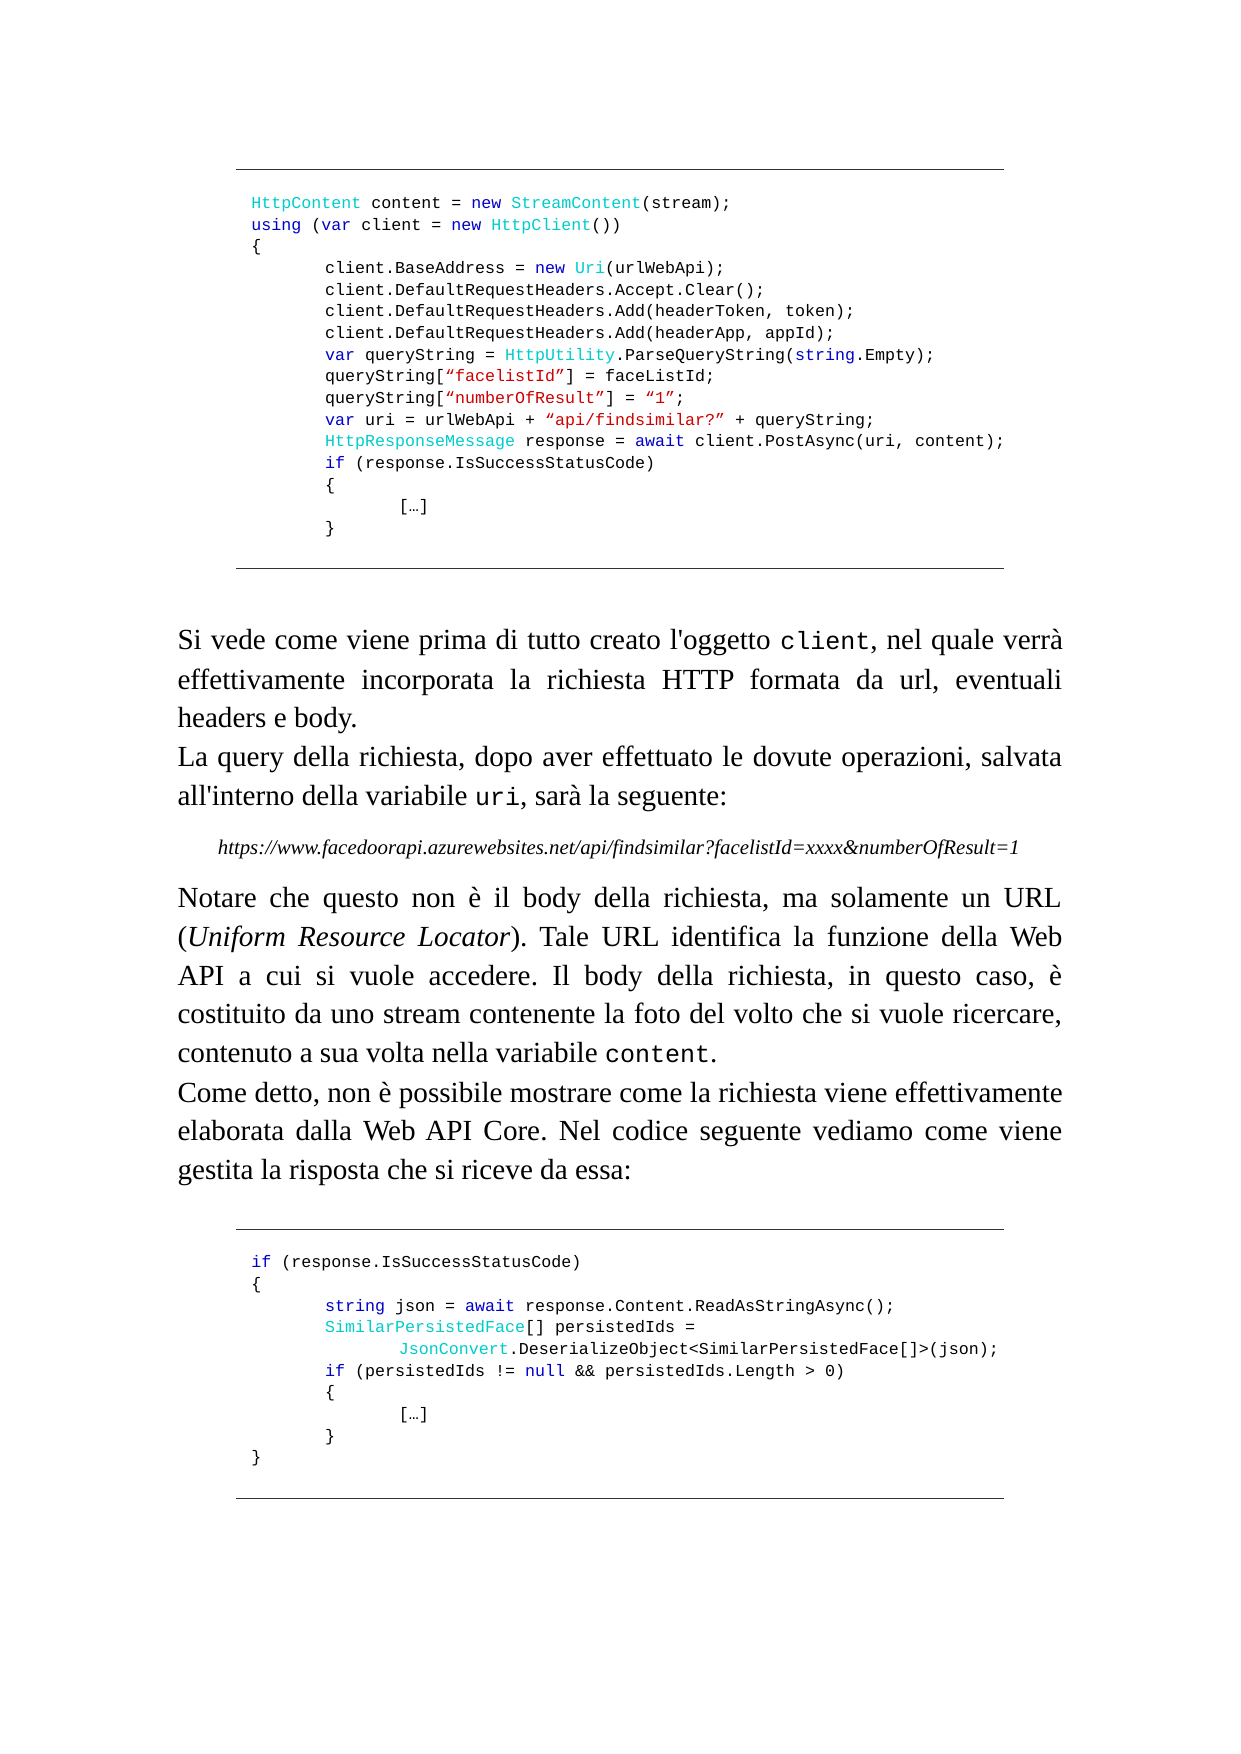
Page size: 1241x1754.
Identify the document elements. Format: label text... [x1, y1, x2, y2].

text client.DefaultRequestHeaders.Add(headerApp, appId); [177, 324, 1063, 343]
text SimilarPersistedFace[] persistedIds = [177, 1319, 1063, 1338]
text https://www.facedoorapi.azurewebsites.net/api/findsimilar?facelistId=xxxx&numberOfResult=1 [177, 835, 1063, 859]
text Si vede come viene prima di tutto creato l'oggetto client, nel quale verrà effettivamente incorporata la richiesta HTTP formata da url, eventuali headers e body. [177, 622, 1063, 734]
text Come detto, non è possibile mostrare come la richiesta viene effettivamente elaborata dalla Web API Core. Nel codice seguente vediamo come viene gestita la risposta che si riceve da essa: [177, 1075, 1063, 1185]
text if (persistedIds != null && persistedIds.Length > 0) [177, 1362, 1063, 1381]
text { [177, 476, 1063, 495]
text La query della richiesta, dopo aver effettuato le dovute operazioni, salvata all'interno della variabile uri, sarà la seguente: [177, 739, 1063, 812]
text Notare che questo non è il body della richiesta, ma solamente un URL (Uniform Resource Locator). Tale URL identifica la funzione della Web API a cui si vuole accedere. Il body della richiesta, in questo caso, è costituito da uno stream contenente la foto del volto che si vuole ricercare, contenuto a sua volta nella variabile content. [177, 881, 1063, 1069]
text } [177, 1427, 1063, 1446]
text { [177, 238, 1063, 257]
text client.BaseAddress = new Uri(urlWebApi); [177, 259, 1063, 278]
text var uri = urlWebApi + “api/findsimilar?” + queryString; [177, 411, 1063, 430]
text var queryString = HttpUtility.ParseQueryString(string.Empty); [177, 346, 1063, 365]
text HttpContent content = new StreamContent(stream); [177, 194, 1063, 213]
text JsonConvert.DeserializeObject<SimilarPersistedFace[]>(json); [177, 1341, 1063, 1359]
text string json = await response.Content.ReadAsStringAsync(); [177, 1297, 1063, 1316]
text queryString[“facelistId”] = faceListId; [177, 368, 1063, 387]
text { [177, 1276, 1063, 1294]
text client.DefaultRequestHeaders.Add(headerToken, token); [177, 303, 1063, 322]
text using (var client = new HttpClient()) [177, 216, 1063, 235]
text client.DefaultRequestHeaders.Accept.Clear(); [177, 281, 1063, 300]
text HttpResponseMessage response = await client.PostAsync(uri, content); [177, 433, 1063, 452]
text […] [177, 498, 1063, 517]
text […] [177, 1406, 1063, 1424]
text queryString[“numberOfResult”] = “1”; [177, 389, 1063, 408]
text { [177, 1384, 1063, 1403]
text } [177, 1449, 1063, 1468]
text } [177, 519, 1063, 538]
text if (response.IsSuccessStatusCode) [177, 454, 1063, 473]
text if (response.IsSuccessStatusCode) [177, 1254, 1063, 1273]
